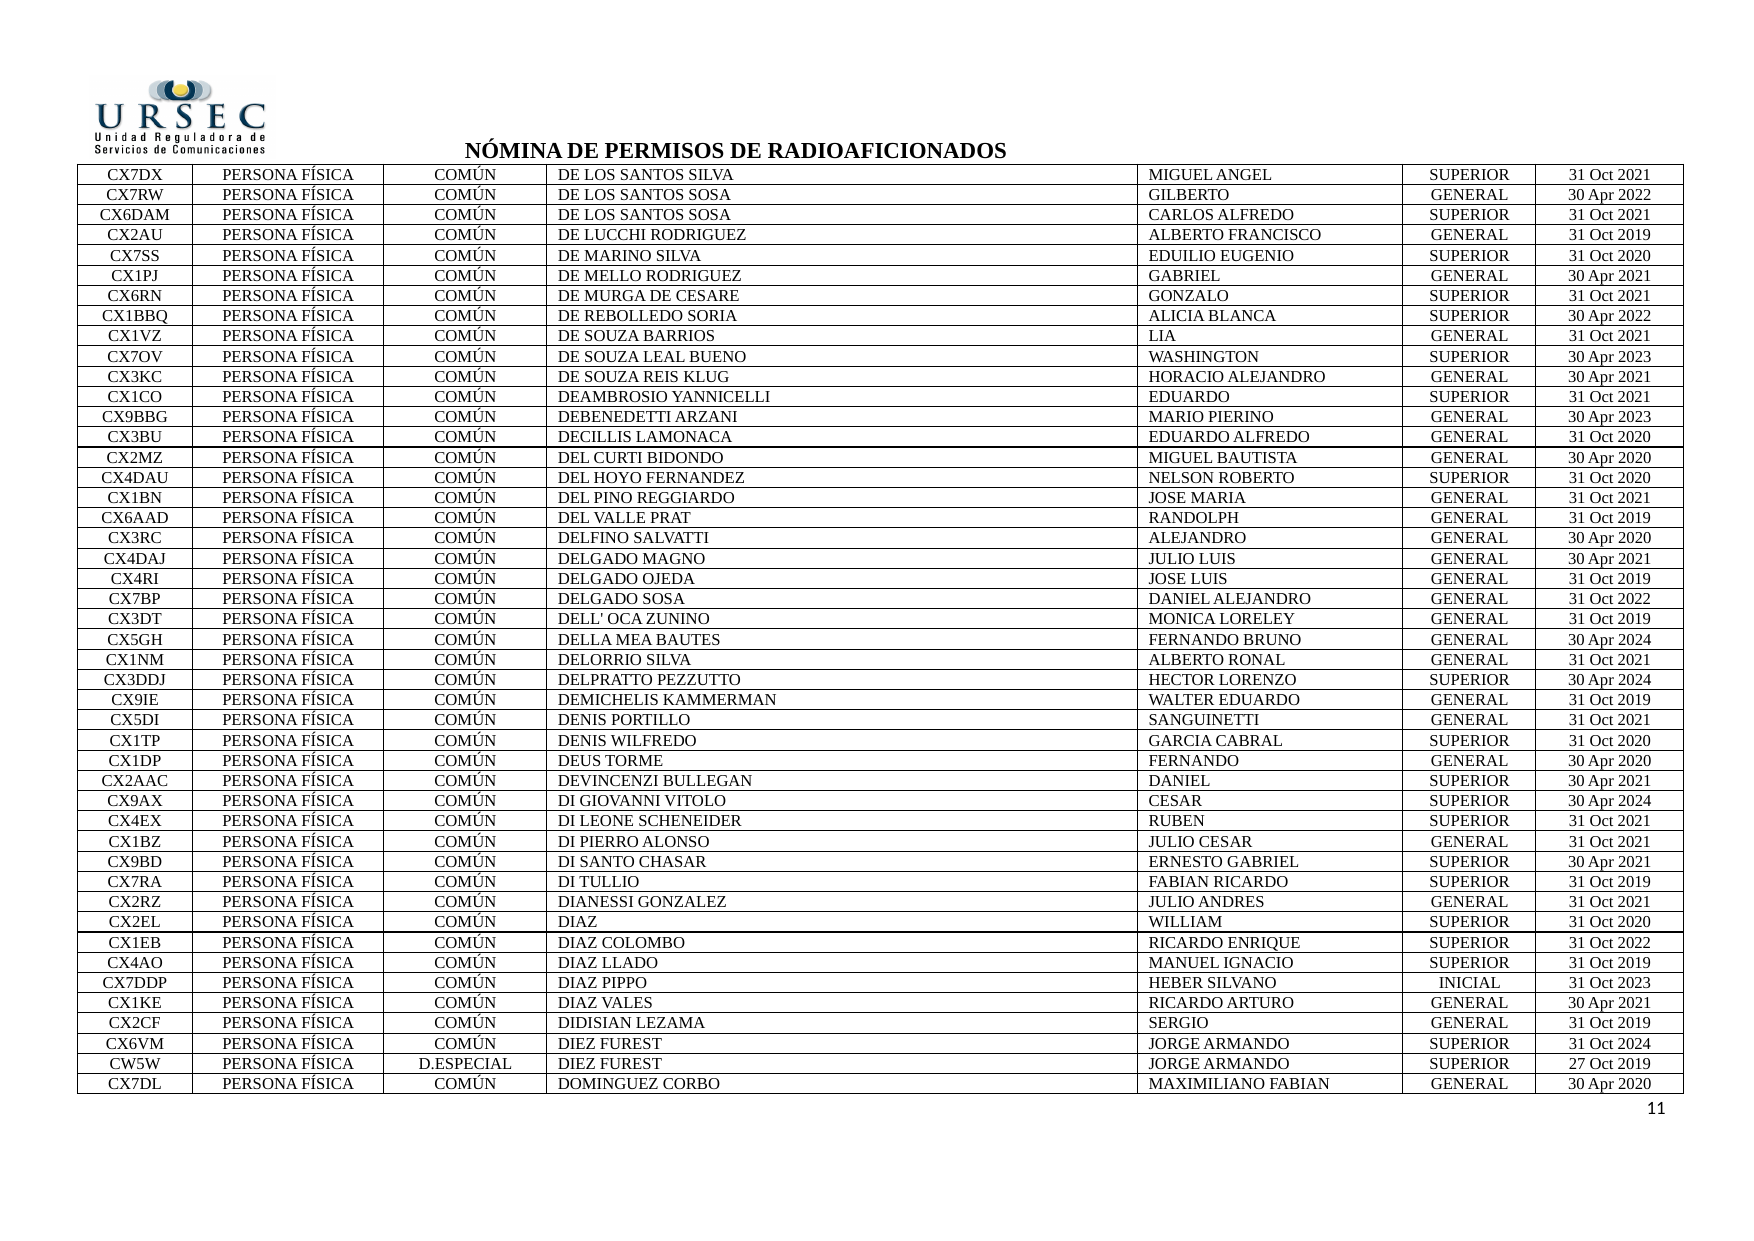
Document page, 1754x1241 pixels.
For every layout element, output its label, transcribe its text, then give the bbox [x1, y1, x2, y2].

table_cell JORGE ARMANDO [1138, 1054, 1402, 1073]
table_cell 31 Oct 2019 [1536, 569, 1683, 588]
table_cell CX3BU [78, 427, 192, 446]
table_cell PERSONA FÍSICA [193, 973, 383, 992]
table_cell 31 Oct 2019 [1536, 1013, 1683, 1032]
table_cell JOSE LUIS [1138, 569, 1402, 588]
table_cell 31 Oct 2021 [1536, 488, 1683, 507]
table_cell GENERAL [1403, 892, 1535, 911]
table_cell GENERAL [1403, 488, 1535, 507]
table_cell PERSONA FÍSICA [193, 205, 383, 224]
table_cell 31 Oct 2021 [1536, 326, 1683, 345]
table_cell CX9BBG [78, 407, 192, 426]
table_cell DELGADO OJEDA [547, 569, 1137, 588]
table_cell COMÚN [384, 407, 546, 426]
table_cell DIAZ COLOMBO [547, 933, 1137, 952]
table_cell GENERAL [1403, 650, 1535, 669]
table_cell SUPERIOR [1403, 1054, 1535, 1073]
table_cell GABRIEL [1138, 266, 1402, 285]
table_cell COMÚN [384, 670, 546, 689]
table_cell 30 Apr 2020 [1536, 751, 1683, 770]
table_cell CX7DL [78, 1074, 192, 1093]
table_cell DI SANTO CHASAR [547, 852, 1137, 871]
table_cell COMÚN [384, 569, 546, 588]
table_cell CX1CO [78, 387, 192, 406]
table_cell 30 Apr 2021 [1536, 852, 1683, 871]
table_cell 31 Oct 2019 [1536, 609, 1683, 628]
table_cell PERSONA FÍSICA [193, 791, 383, 810]
table_cell COMÚN [384, 367, 546, 386]
table_cell RICARDO ARTURO [1138, 993, 1402, 1012]
table_cell CX9AX [78, 791, 192, 810]
table_cell DI LEONE SCHENEIDER [547, 811, 1137, 830]
table_cell 31 Oct 2020 [1536, 468, 1683, 487]
table_cell SUPERIOR [1403, 791, 1535, 810]
table_cell COMÚN [384, 245, 546, 264]
table_cell PERSONA FÍSICA [193, 286, 383, 305]
table_cell COMÚN [384, 589, 546, 608]
table_cell CX1PJ [78, 266, 192, 285]
table_cell COMÚN [384, 448, 546, 467]
table_cell COMÚN [384, 528, 546, 547]
table_cell 31 Oct 2020 [1536, 245, 1683, 264]
table_cell GENERAL [1403, 528, 1535, 547]
table_cell JULIO ANDRES [1138, 892, 1402, 911]
table_cell COMÚN [384, 286, 546, 305]
table_cell EDUARDO [1138, 387, 1402, 406]
table_cell COMÚN [384, 185, 546, 204]
table_cell 31 Oct 2019 [1536, 953, 1683, 972]
table_cell SUPERIOR [1403, 852, 1535, 871]
table_cell PERSONA FÍSICA [193, 811, 383, 830]
table_cell DE SOUZA LEAL BUENO [547, 346, 1137, 366]
table_cell SUPERIOR [1403, 165, 1535, 184]
table_cell COMÚN [384, 1074, 546, 1093]
table_cell EDUILIO EUGENIO [1138, 245, 1402, 264]
table_cell PERSONA FÍSICA [193, 266, 383, 285]
table_cell FERNANDO BRUNO [1138, 629, 1402, 648]
table_cell PERSONA FÍSICA [193, 427, 383, 446]
table_cell CX7BP [78, 589, 192, 608]
table_cell COMÚN [384, 427, 546, 446]
table_cell CX2EL [78, 912, 192, 931]
table_cell CX3RC [78, 528, 192, 547]
table_cell PERSONA FÍSICA [193, 468, 383, 487]
table_cell DIAZ VALES [547, 993, 1137, 1012]
table_cell RANDOLPH [1138, 508, 1402, 527]
table_cell MONICA LORELEY [1138, 609, 1402, 628]
table_cell D.ESPECIAL [384, 1054, 546, 1073]
table_cell CX2AU [78, 225, 192, 244]
table_cell CX4RI [78, 569, 192, 588]
table_cell CX7DDP [78, 973, 192, 992]
table_cell COMÚN [384, 953, 546, 972]
table_cell PERSONA FÍSICA [193, 245, 383, 264]
table_cell CX3KC [78, 367, 192, 386]
table_cell NELSON ROBERTO [1138, 468, 1402, 487]
table_cell GARCIA CABRAL [1138, 730, 1402, 749]
table_cell CX1BZ [78, 831, 192, 851]
table_cell PERSONA FÍSICA [193, 326, 383, 345]
table_cell DIDISIAN LEZAMA [547, 1013, 1137, 1032]
table_cell 31 Oct 2019 [1536, 690, 1683, 709]
table_cell 30 Apr 2021 [1536, 367, 1683, 386]
table_cell CX1NM [78, 650, 192, 669]
table_cell GONZALO [1138, 286, 1402, 305]
table_cell DELFINO SALVATTI [547, 528, 1137, 547]
table_cell MIGUEL ANGEL [1138, 165, 1402, 184]
table_cell GILBERTO [1138, 185, 1402, 204]
table_cell CX1KE [78, 993, 192, 1012]
table_cell 31 Oct 2021 [1536, 710, 1683, 729]
table_cell DI TULLIO [547, 872, 1137, 891]
table_cell GENERAL [1403, 185, 1535, 204]
table_cell GENERAL [1403, 993, 1535, 1012]
table_cell 31 Oct 2020 [1536, 427, 1683, 446]
table_cell COMÚN [384, 791, 546, 810]
table_cell DELPRATTO PEZZUTTO [547, 670, 1137, 689]
table_cell CX1DP [78, 751, 192, 770]
table_cell CX4EX [78, 811, 192, 830]
table_cell COMÚN [384, 852, 546, 871]
table_cell COMÚN [384, 973, 546, 992]
table_cell COMÚN [384, 549, 546, 568]
table_cell COMÚN [384, 811, 546, 830]
table_cell SUPERIOR [1403, 468, 1535, 487]
table_cell JULIO CESAR [1138, 831, 1402, 851]
table_cell DI GIOVANNI VITOLO [547, 791, 1137, 810]
table_cell ALBERTO RONAL [1138, 650, 1402, 669]
table_cell DENIS PORTILLO [547, 710, 1137, 729]
table_cell COMÚN [384, 690, 546, 709]
table_cell DELGADO MAGNO [547, 549, 1137, 568]
table_cell CX5GH [78, 629, 192, 648]
table_cell CX4AO [78, 953, 192, 972]
table_cell RICARDO ENRIQUE [1138, 933, 1402, 952]
table_cell CX7RW [78, 185, 192, 204]
table_cell COMÚN [384, 488, 546, 507]
table_cell 30 Apr 2024 [1536, 670, 1683, 689]
table_cell DELLA MEA BAUTES [547, 629, 1137, 648]
table_cell WILLIAM [1138, 912, 1402, 931]
table_cell CX7SS [78, 245, 192, 264]
table_cell 31 Oct 2024 [1536, 1034, 1683, 1053]
table_cell MIGUEL BAUTISTA [1138, 448, 1402, 467]
table_cell GENERAL [1403, 448, 1535, 467]
table_cell PERSONA FÍSICA [193, 1074, 383, 1093]
table_cell DEAMBROSIO YANNICELLI [547, 387, 1137, 406]
table_cell COMÚN [384, 771, 546, 790]
table_cell DOMINGUEZ CORBO [547, 1074, 1137, 1093]
table_cell PERSONA FÍSICA [193, 690, 383, 709]
table_cell 30 Apr 2021 [1536, 549, 1683, 568]
table_cell PERSONA FÍSICA [193, 1034, 383, 1053]
table_cell CX3DDJ [78, 670, 192, 689]
table_cell 31 Oct 2020 [1536, 912, 1683, 931]
table_cell COMÚN [384, 751, 546, 770]
table_cell PERSONA FÍSICA [193, 528, 383, 547]
table_cell SUPERIOR [1403, 730, 1535, 749]
table_cell DE MARINO SILVA [547, 245, 1137, 264]
table_cell PERSONA FÍSICA [193, 730, 383, 749]
table_cell DE MURGA DE CESARE [547, 286, 1137, 305]
table_cell RUBEN [1138, 811, 1402, 830]
table_cell ALBERTO FRANCISCO [1138, 225, 1402, 244]
table_cell DEL PINO REGGIARDO [547, 488, 1137, 507]
table_cell DEUS TORME [547, 751, 1137, 770]
table_cell DEMICHELIS KAMMERMAN [547, 690, 1137, 709]
table_cell COMÚN [384, 387, 546, 406]
table_cell COMÚN [384, 225, 546, 244]
table_cell PERSONA FÍSICA [193, 508, 383, 527]
table_cell DIAZ LLADO [547, 953, 1137, 972]
table_cell CX1VZ [78, 326, 192, 345]
table_cell 31 Oct 2021 [1536, 387, 1683, 406]
table_cell COMÚN [384, 1013, 546, 1032]
table_cell SUPERIOR [1403, 1034, 1535, 1053]
table_cell 30 Apr 2024 [1536, 791, 1683, 810]
table_cell COMÚN [384, 468, 546, 487]
table_cell GENERAL [1403, 407, 1535, 426]
table_cell WASHINGTON [1138, 346, 1402, 366]
table_cell GENERAL [1403, 1013, 1535, 1032]
table_cell COMÚN [384, 831, 546, 851]
table_cell DIANESSI GONZALEZ [547, 892, 1137, 911]
table_cell COMÚN [384, 1034, 546, 1053]
table_cell 27 Oct 2019 [1536, 1054, 1683, 1073]
table_cell CESAR [1138, 791, 1402, 810]
table_cell 31 Oct 2021 [1536, 205, 1683, 224]
table_cell PERSONA FÍSICA [193, 1013, 383, 1032]
table_cell SUPERIOR [1403, 872, 1535, 891]
table_cell CX1BBQ [78, 306, 192, 325]
table_cell CX4DAU [78, 468, 192, 487]
table_cell COMÚN [384, 730, 546, 749]
table_cell MARIO PIERINO [1138, 407, 1402, 426]
table_cell DIAZ [547, 912, 1137, 931]
table_cell PERSONA FÍSICA [193, 953, 383, 972]
table_cell COMÚN [384, 872, 546, 891]
table_cell COMÚN [384, 326, 546, 345]
table_cell SUPERIOR [1403, 771, 1535, 790]
table_cell 31 Oct 2023 [1536, 973, 1683, 992]
table_cell JOSE MARIA [1138, 488, 1402, 507]
table_cell 30 Apr 2020 [1536, 448, 1683, 467]
table_cell PERSONA FÍSICA [193, 185, 383, 204]
table_cell 31 Oct 2021 [1536, 286, 1683, 305]
table_cell DE REBOLLEDO SORIA [547, 306, 1137, 325]
table_cell SANGUINETTI [1138, 710, 1402, 729]
table_cell PERSONA FÍSICA [193, 488, 383, 507]
table_cell PERSONA FÍSICA [193, 771, 383, 790]
table_cell SUPERIOR [1403, 912, 1535, 931]
table_cell PERSONA FÍSICA [193, 912, 383, 931]
table_cell CX2MZ [78, 448, 192, 467]
table_cell CW5W [78, 1054, 192, 1073]
table_cell PERSONA FÍSICA [193, 549, 383, 568]
table_cell PERSONA FÍSICA [193, 367, 383, 386]
table_cell 31 Oct 2022 [1536, 589, 1683, 608]
table_cell GENERAL [1403, 629, 1535, 648]
table_cell SUPERIOR [1403, 811, 1535, 830]
table_cell SERGIO [1138, 1013, 1402, 1032]
table_cell GENERAL [1403, 427, 1535, 446]
table_cell DE LOS SANTOS SOSA [547, 185, 1137, 204]
table_cell PERSONA FÍSICA [193, 710, 383, 729]
table_cell CX6DAM [78, 205, 192, 224]
table_cell DEBENEDETTI ARZANI [547, 407, 1137, 426]
table_cell DELGADO SOSA [547, 589, 1137, 608]
table_cell 31 Oct 2020 [1536, 730, 1683, 749]
table_cell 31 Oct 2019 [1536, 872, 1683, 891]
table_cell PERSONA FÍSICA [193, 993, 383, 1012]
table_cell DE LUCCHI RODRIGUEZ [547, 225, 1137, 244]
table_cell COMÚN [384, 892, 546, 911]
table_cell COMÚN [384, 933, 546, 952]
table_cell 31 Oct 2021 [1536, 650, 1683, 669]
table_cell SUPERIOR [1403, 953, 1535, 972]
table_cell DEL HOYO FERNANDEZ [547, 468, 1137, 487]
table_cell HEBER SILVANO [1138, 973, 1402, 992]
table_cell GENERAL [1403, 266, 1535, 285]
table_cell 30 Apr 2022 [1536, 185, 1683, 204]
table_cell DECILLIS LAMONACA [547, 427, 1137, 446]
table_cell COMÚN [384, 912, 546, 931]
table_cell PERSONA FÍSICA [193, 629, 383, 648]
table_cell CX7RA [78, 872, 192, 891]
table_cell PERSONA FÍSICA [193, 933, 383, 952]
table_cell DE MELLO RODRIGUEZ [547, 266, 1137, 285]
table_cell PERSONA FÍSICA [193, 892, 383, 911]
table_cell HECTOR LORENZO [1138, 670, 1402, 689]
table_cell 30 Apr 2020 [1536, 528, 1683, 547]
table_cell DIAZ PIPPO [547, 973, 1137, 992]
table_cell CX9BD [78, 852, 192, 871]
table_cell WALTER EDUARDO [1138, 690, 1402, 709]
table_cell DELL' OCA ZUNINO [547, 609, 1137, 628]
picture [88, 75, 277, 159]
table_cell SUPERIOR [1403, 245, 1535, 264]
table_cell PERSONA FÍSICA [193, 670, 383, 689]
table_cell CX6VM [78, 1034, 192, 1053]
table_cell DE LOS SANTOS SILVA [547, 165, 1137, 184]
table_cell DI PIERRO ALONSO [547, 831, 1137, 851]
table_cell 31 Oct 2021 [1536, 831, 1683, 851]
table_cell SUPERIOR [1403, 346, 1535, 366]
table_cell SUPERIOR [1403, 933, 1535, 952]
table_cell 30 Apr 2023 [1536, 346, 1683, 366]
table_cell MAXIMILIANO FABIAN [1138, 1074, 1402, 1093]
table_cell COMÚN [384, 508, 546, 527]
table_cell COMÚN [384, 650, 546, 669]
table_cell GENERAL [1403, 710, 1535, 729]
table_cell DEL VALLE PRAT [547, 508, 1137, 527]
table_cell CX1BN [78, 488, 192, 507]
table_cell CX1TP [78, 730, 192, 749]
table_cell PERSONA FÍSICA [193, 852, 383, 871]
table_cell GENERAL [1403, 549, 1535, 568]
table_cell DIEZ FUREST [547, 1034, 1137, 1053]
table_cell PERSONA FÍSICA [193, 387, 383, 406]
table_cell PERSONA FÍSICA [193, 589, 383, 608]
table_cell PERSONA FÍSICA [193, 650, 383, 669]
table_cell COMÚN [384, 993, 546, 1012]
table_cell COMÚN [384, 710, 546, 729]
table_cell INICIAL [1403, 973, 1535, 992]
table_cell CX9IE [78, 690, 192, 709]
table_cell CX6RN [78, 286, 192, 305]
table_cell DEVINCENZI BULLEGAN [547, 771, 1137, 790]
table_cell JORGE ARMANDO [1138, 1034, 1402, 1053]
table_cell SUPERIOR [1403, 205, 1535, 224]
table_cell JULIO LUIS [1138, 549, 1402, 568]
table_cell CARLOS ALFREDO [1138, 205, 1402, 224]
table_cell 31 Oct 2019 [1536, 225, 1683, 244]
table_cell COMÚN [384, 165, 546, 184]
table_cell CX6AAD [78, 508, 192, 527]
table_cell PERSONA FÍSICA [193, 872, 383, 891]
table_cell COMÚN [384, 205, 546, 224]
table_cell COMÚN [384, 306, 546, 325]
table_cell GENERAL [1403, 690, 1535, 709]
table_cell 31 Oct 2021 [1536, 165, 1683, 184]
table_cell 30 Apr 2023 [1536, 407, 1683, 426]
table_cell 30 Apr 2024 [1536, 629, 1683, 648]
table_cell COMÚN [384, 346, 546, 366]
table_cell GENERAL [1403, 831, 1535, 851]
table_cell EDUARDO ALFREDO [1138, 427, 1402, 446]
table_cell LIA [1138, 326, 1402, 345]
table_cell 30 Apr 2020 [1536, 1074, 1683, 1093]
table_cell ERNESTO GABRIEL [1138, 852, 1402, 871]
table_cell CX3DT [78, 609, 192, 628]
table_cell PERSONA FÍSICA [193, 225, 383, 244]
table_cell DANIEL ALEJANDRO [1138, 589, 1402, 608]
table_cell DIEZ FUREST [547, 1054, 1137, 1073]
table_cell GENERAL [1403, 609, 1535, 628]
table_cell GENERAL [1403, 367, 1535, 386]
table_cell SUPERIOR [1403, 286, 1535, 305]
table_cell CX2CF [78, 1013, 192, 1032]
table_cell PERSONA FÍSICA [193, 448, 383, 467]
table_cell CX5DI [78, 710, 192, 729]
table_cell CX1EB [78, 933, 192, 952]
table_cell FERNANDO [1138, 751, 1402, 770]
table_cell SUPERIOR [1403, 670, 1535, 689]
table_cell COMÚN [384, 266, 546, 285]
table_cell PERSONA FÍSICA [193, 751, 383, 770]
table_cell SUPERIOR [1403, 387, 1535, 406]
table_cell GENERAL [1403, 225, 1535, 244]
table_cell DELORRIO SILVA [547, 650, 1137, 669]
table_cell COMÚN [384, 629, 546, 648]
table_cell CX4DAJ [78, 549, 192, 568]
table_cell COMÚN [384, 609, 546, 628]
table_cell PERSONA FÍSICA [193, 306, 383, 325]
table_cell 31 Oct 2021 [1536, 811, 1683, 830]
table_cell PERSONA FÍSICA [193, 165, 383, 184]
table_cell ALEJANDRO [1138, 528, 1402, 547]
table_cell DEL CURTI BIDONDO [547, 448, 1137, 467]
table_cell PERSONA FÍSICA [193, 346, 383, 366]
table_cell CX2AAC [78, 771, 192, 790]
table_cell GENERAL [1403, 569, 1535, 588]
table_cell GENERAL [1403, 326, 1535, 345]
table_cell 30 Apr 2021 [1536, 993, 1683, 1012]
table_cell 30 Apr 2022 [1536, 306, 1683, 325]
table_cell ALICIA BLANCA [1138, 306, 1402, 325]
table_cell DE SOUZA REIS KLUG [547, 367, 1137, 386]
table_cell CX7DX [78, 165, 192, 184]
table_cell CX2RZ [78, 892, 192, 911]
table_cell GENERAL [1403, 508, 1535, 527]
table_cell PERSONA FÍSICA [193, 569, 383, 588]
table_cell PERSONA FÍSICA [193, 1054, 383, 1073]
table_cell 31 Oct 2021 [1536, 892, 1683, 911]
table_cell GENERAL [1403, 589, 1535, 608]
table_cell SUPERIOR [1403, 306, 1535, 325]
table_cell PERSONA FÍSICA [193, 831, 383, 851]
table_cell DE LOS SANTOS SOSA [547, 205, 1137, 224]
table_cell 31 Oct 2019 [1536, 508, 1683, 527]
table_cell DANIEL [1138, 771, 1402, 790]
table_cell 30 Apr 2021 [1536, 266, 1683, 285]
table_cell DENIS WILFREDO [547, 730, 1137, 749]
table_cell PERSONA FÍSICA [193, 407, 383, 426]
table_cell PERSONA FÍSICA [193, 609, 383, 628]
table_cell CX7OV [78, 346, 192, 366]
table_cell GENERAL [1403, 751, 1535, 770]
table_cell FABIAN RICARDO [1138, 872, 1402, 891]
table_cell 31 Oct 2022 [1536, 933, 1683, 952]
table_cell 30 Apr 2021 [1536, 771, 1683, 790]
table_cell GENERAL [1403, 1074, 1535, 1093]
table_cell HORACIO ALEJANDRO [1138, 367, 1402, 386]
table_cell DE SOUZA BARRIOS [547, 326, 1137, 345]
table_cell MANUEL IGNACIO [1138, 953, 1402, 972]
